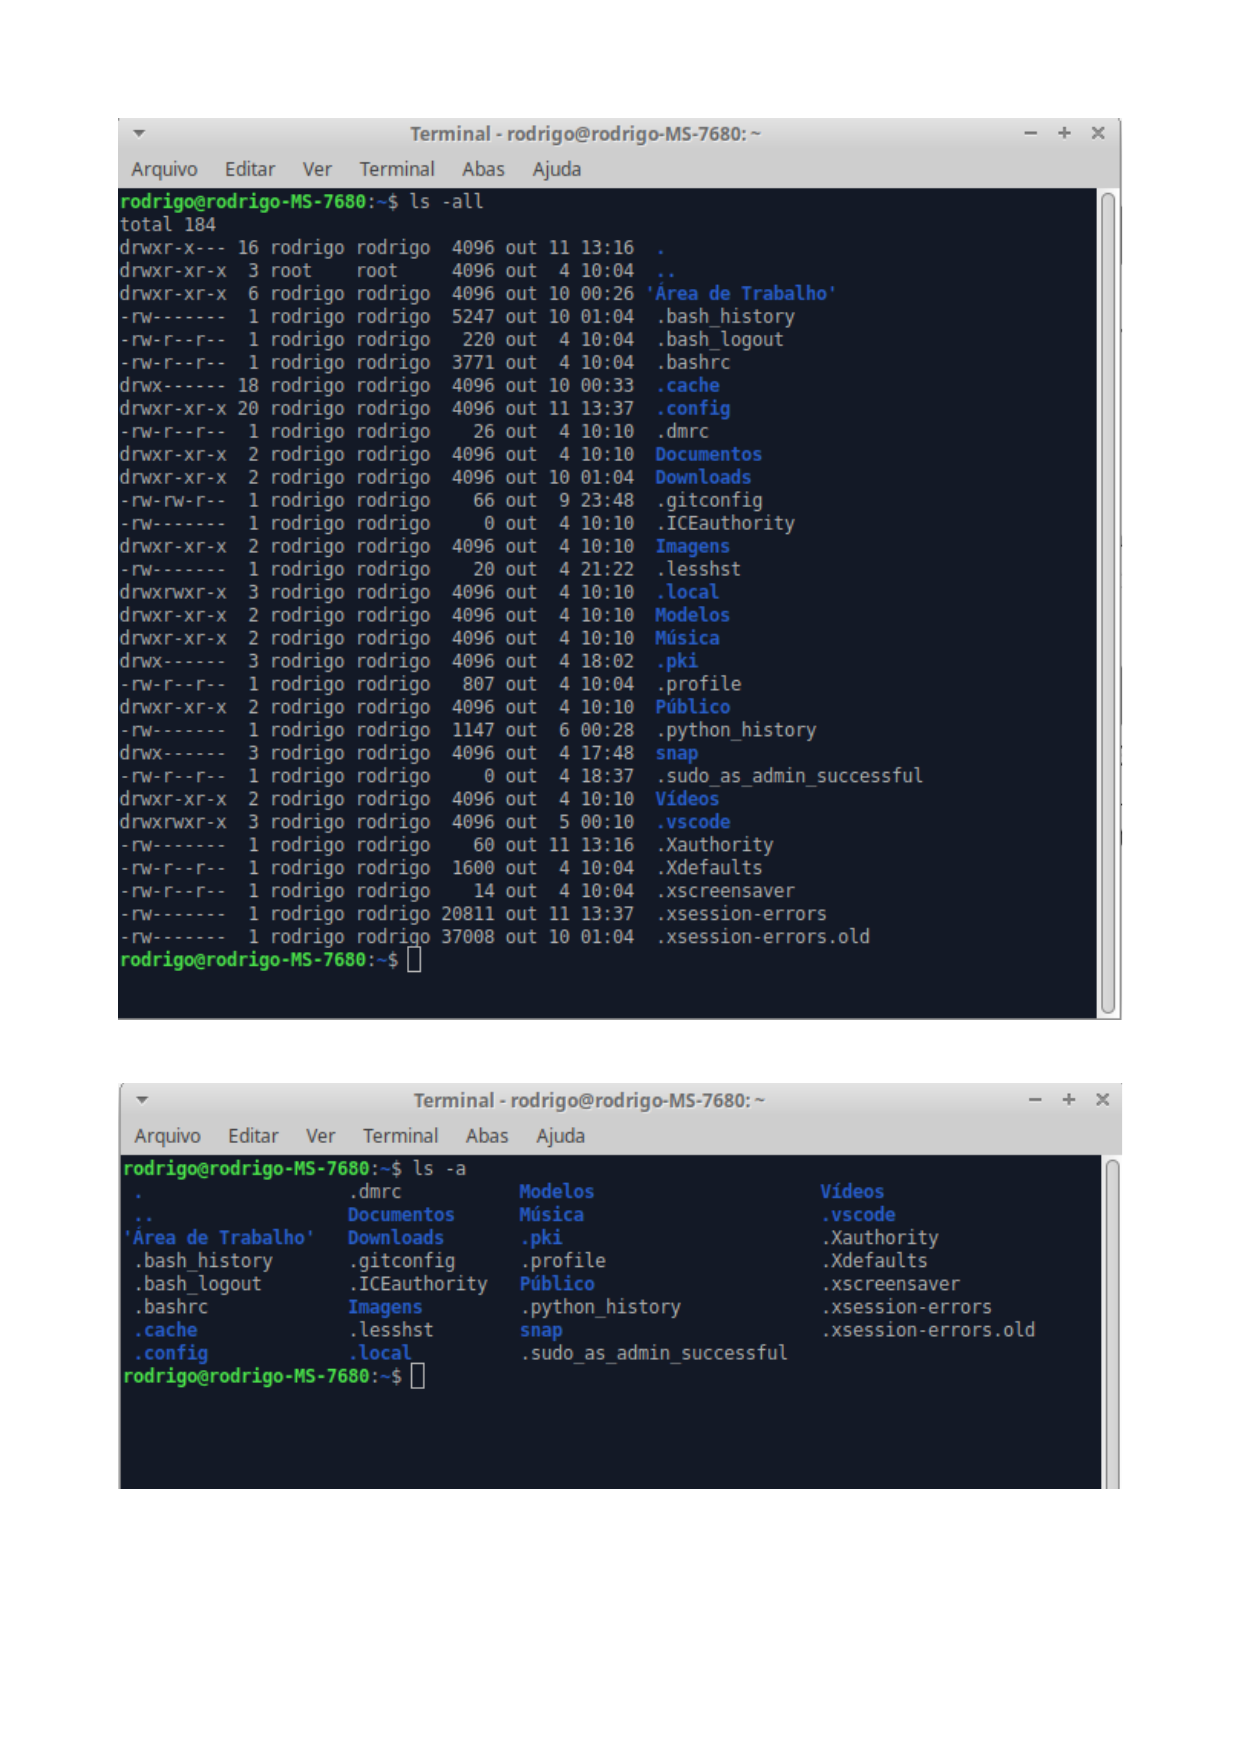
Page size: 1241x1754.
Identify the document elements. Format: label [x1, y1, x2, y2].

picture [118, 1083, 1123, 1489]
picture [118, 118, 1123, 1020]
